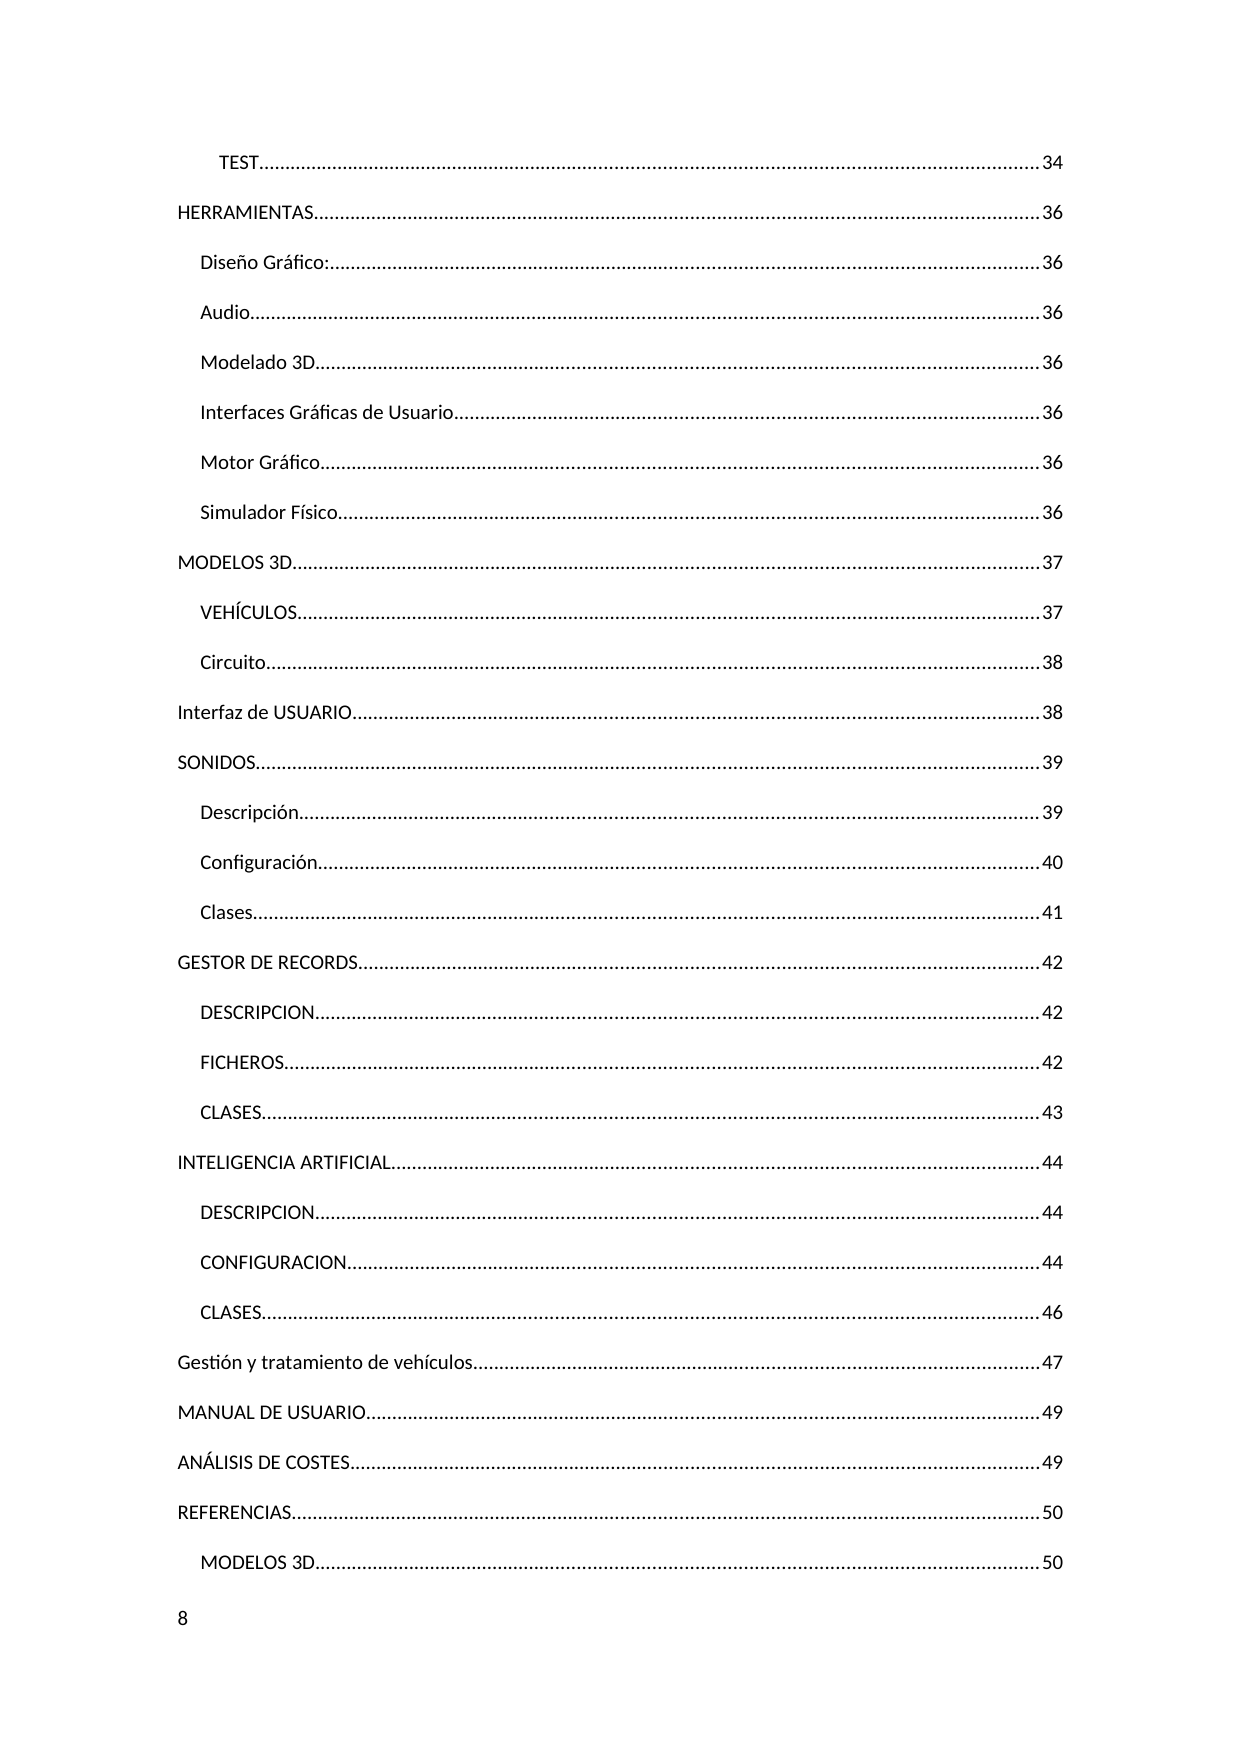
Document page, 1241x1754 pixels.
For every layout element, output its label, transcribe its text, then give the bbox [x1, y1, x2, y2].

text VEHÍCULOS 37 [200, 599, 1063, 625]
text Interfaces Gráficas de Usuario 36 [200, 399, 1063, 425]
text MANUAL DE USUARIO 49 [177, 1399, 1063, 1425]
text FICHEROS 42 [200, 1049, 1063, 1075]
text TEST 34 [219, 149, 1063, 175]
text ANÁLISIS DE COSTES 49 [177, 1449, 1063, 1475]
text Audio 36 [200, 299, 1063, 325]
text GESTOR DE RECORDS 42 [177, 949, 1063, 975]
text Diseño Gráfico: 36 [200, 249, 1063, 275]
text SONIDOS 39 [177, 749, 1063, 775]
text Motor Gráfico 36 [200, 449, 1063, 475]
text Modelado 3D 36 [200, 349, 1063, 375]
text INTELIGENCIA ARTIFICIAL 44 [177, 1149, 1063, 1175]
text Clases 41 [200, 899, 1063, 925]
text Simulador Físico 36 [200, 499, 1063, 525]
text Descripción 39 [200, 799, 1063, 825]
text CLASES 46 [200, 1299, 1063, 1325]
text Interfaz de USUARIO 38 [177, 699, 1063, 725]
text CLASES 43 [200, 1099, 1063, 1125]
text Circuito 38 [200, 649, 1063, 675]
text CONFIGURACION 44 [200, 1249, 1063, 1275]
text DESCRIPCION 42 [200, 999, 1063, 1025]
text Configuración 40 [200, 849, 1063, 875]
text HERRAMIENTAS 36 [177, 199, 1063, 225]
text MODELOS 3D 37 [177, 549, 1063, 575]
text REFERENCIAS 50 [177, 1499, 1063, 1525]
text Gestión y tratamiento de vehículos 47 [177, 1349, 1063, 1375]
text MODELOS 3D 50 [200, 1549, 1063, 1575]
text DESCRIPCION 44 [200, 1199, 1063, 1225]
